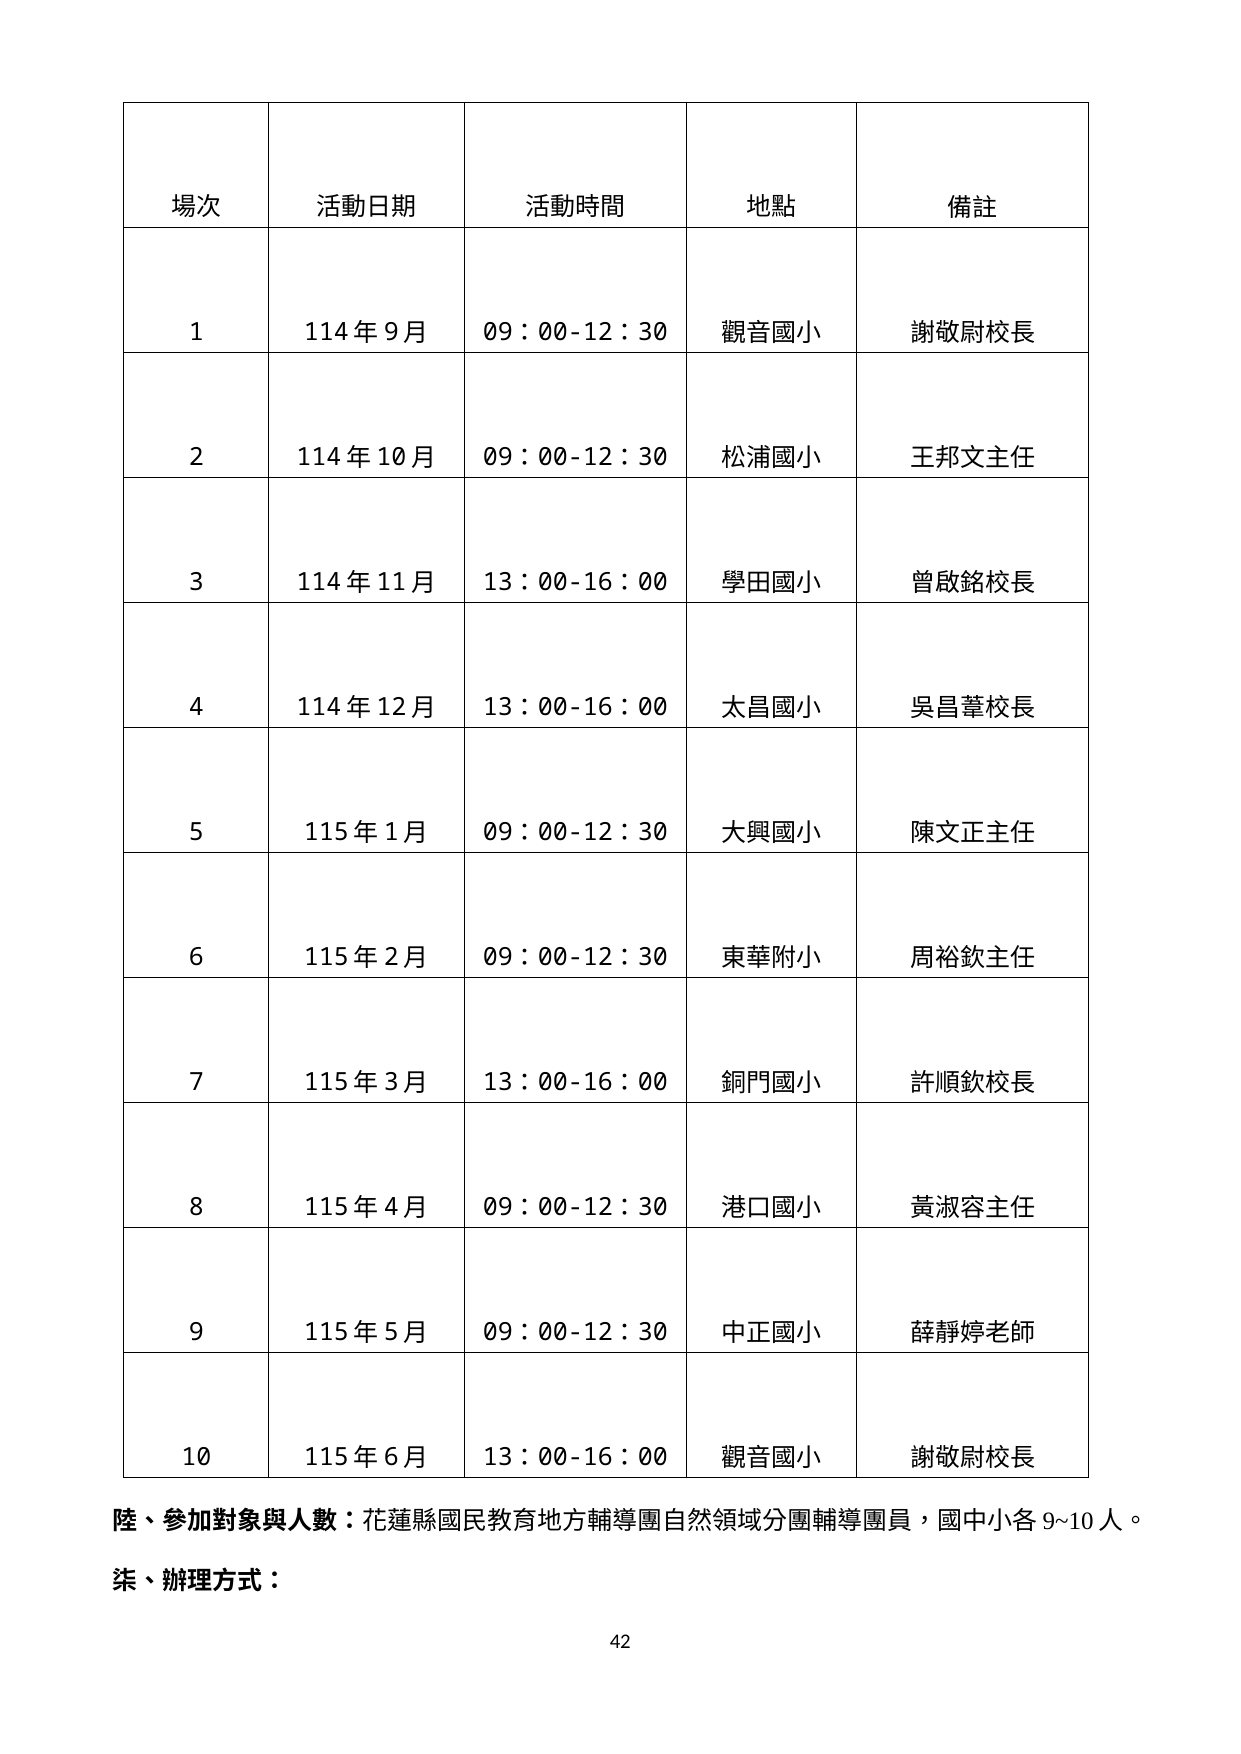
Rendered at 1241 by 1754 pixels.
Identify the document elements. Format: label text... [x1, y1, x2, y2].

table_cell 115年5月 [269, 1228, 464, 1352]
table_cell 13：00-16：00 [465, 603, 686, 727]
table_cell 09：00-12：30 [465, 728, 686, 852]
table_cell 中正國小 [687, 1228, 856, 1352]
table_cell 115年1月 [269, 728, 464, 852]
table_cell 陳文正主任 [857, 728, 1088, 852]
table_cell 115年4月 [269, 1103, 464, 1227]
table_cell 09：00-12：30 [465, 353, 686, 477]
table_cell 13：00-16：00 [465, 478, 686, 602]
table_cell 3 [124, 478, 268, 602]
table_header 場次 [124, 103, 268, 227]
table_cell 09：00-12：30 [465, 228, 686, 352]
table_cell 114年11月 [269, 478, 464, 602]
table_cell 115年6月 [269, 1353, 464, 1477]
table_cell 學田國小 [687, 478, 856, 602]
table_cell 謝敬尉校長 [857, 1353, 1088, 1477]
table_cell 吳昌葦校長 [857, 603, 1088, 727]
table_cell 114年12月 [269, 603, 464, 727]
table_cell 09：00-12：30 [465, 1228, 686, 1352]
table_cell 觀音國小 [687, 228, 856, 352]
table_cell 2 [124, 353, 268, 477]
table_cell 114年10月 [269, 353, 464, 477]
table_cell 周裕欽主任 [857, 853, 1088, 977]
table_cell 7 [124, 978, 268, 1102]
table_cell 1 [124, 228, 268, 352]
table_cell 太昌國小 [687, 603, 856, 727]
table_cell 114年9月 [269, 228, 464, 352]
table_cell 115年3月 [269, 978, 464, 1102]
table_cell 13：00-16：00 [465, 1353, 686, 1477]
table_cell 謝敬尉校長 [857, 228, 1088, 352]
table_cell 09：00-12：30 [465, 1103, 686, 1227]
table_cell 王邦文主任 [857, 353, 1088, 477]
table_cell 松浦國小 [687, 353, 856, 477]
table_cell 港口國小 [687, 1103, 856, 1227]
table_cell 觀音國小 [687, 1353, 856, 1477]
table_header 活動時間 [465, 103, 686, 227]
table_cell 10 [124, 1353, 268, 1477]
table_cell 曾啟銘校長 [857, 478, 1088, 602]
table_cell 銅門國小 [687, 978, 856, 1102]
table_cell 薛靜婷老師 [857, 1228, 1088, 1352]
table_cell 13：00-16：00 [465, 978, 686, 1102]
table_header 地點 [687, 103, 856, 227]
table_cell 115年2月 [269, 853, 464, 977]
table_header 備註 [857, 103, 1088, 227]
table_cell 東華附小 [687, 853, 856, 977]
text 陸、參加對象與人數：花蓮縣國民教育地方輔導團自然領域分團輔導團員，國中小各9~10人。 [112, 1496, 1128, 1537]
table_cell 8 [124, 1103, 268, 1227]
text 柒、辦理方式： [112, 1556, 1128, 1598]
table_cell 4 [124, 603, 268, 727]
table_cell 5 [124, 728, 268, 852]
table_cell 9 [124, 1228, 268, 1352]
table_cell 09：00-12：30 [465, 853, 686, 977]
table_cell 大興國小 [687, 728, 856, 852]
table_cell 黃淑容主任 [857, 1103, 1088, 1227]
table_cell 許順欽校長 [857, 978, 1088, 1102]
table_header 活動日期 [269, 103, 464, 227]
table_cell 6 [124, 853, 268, 977]
